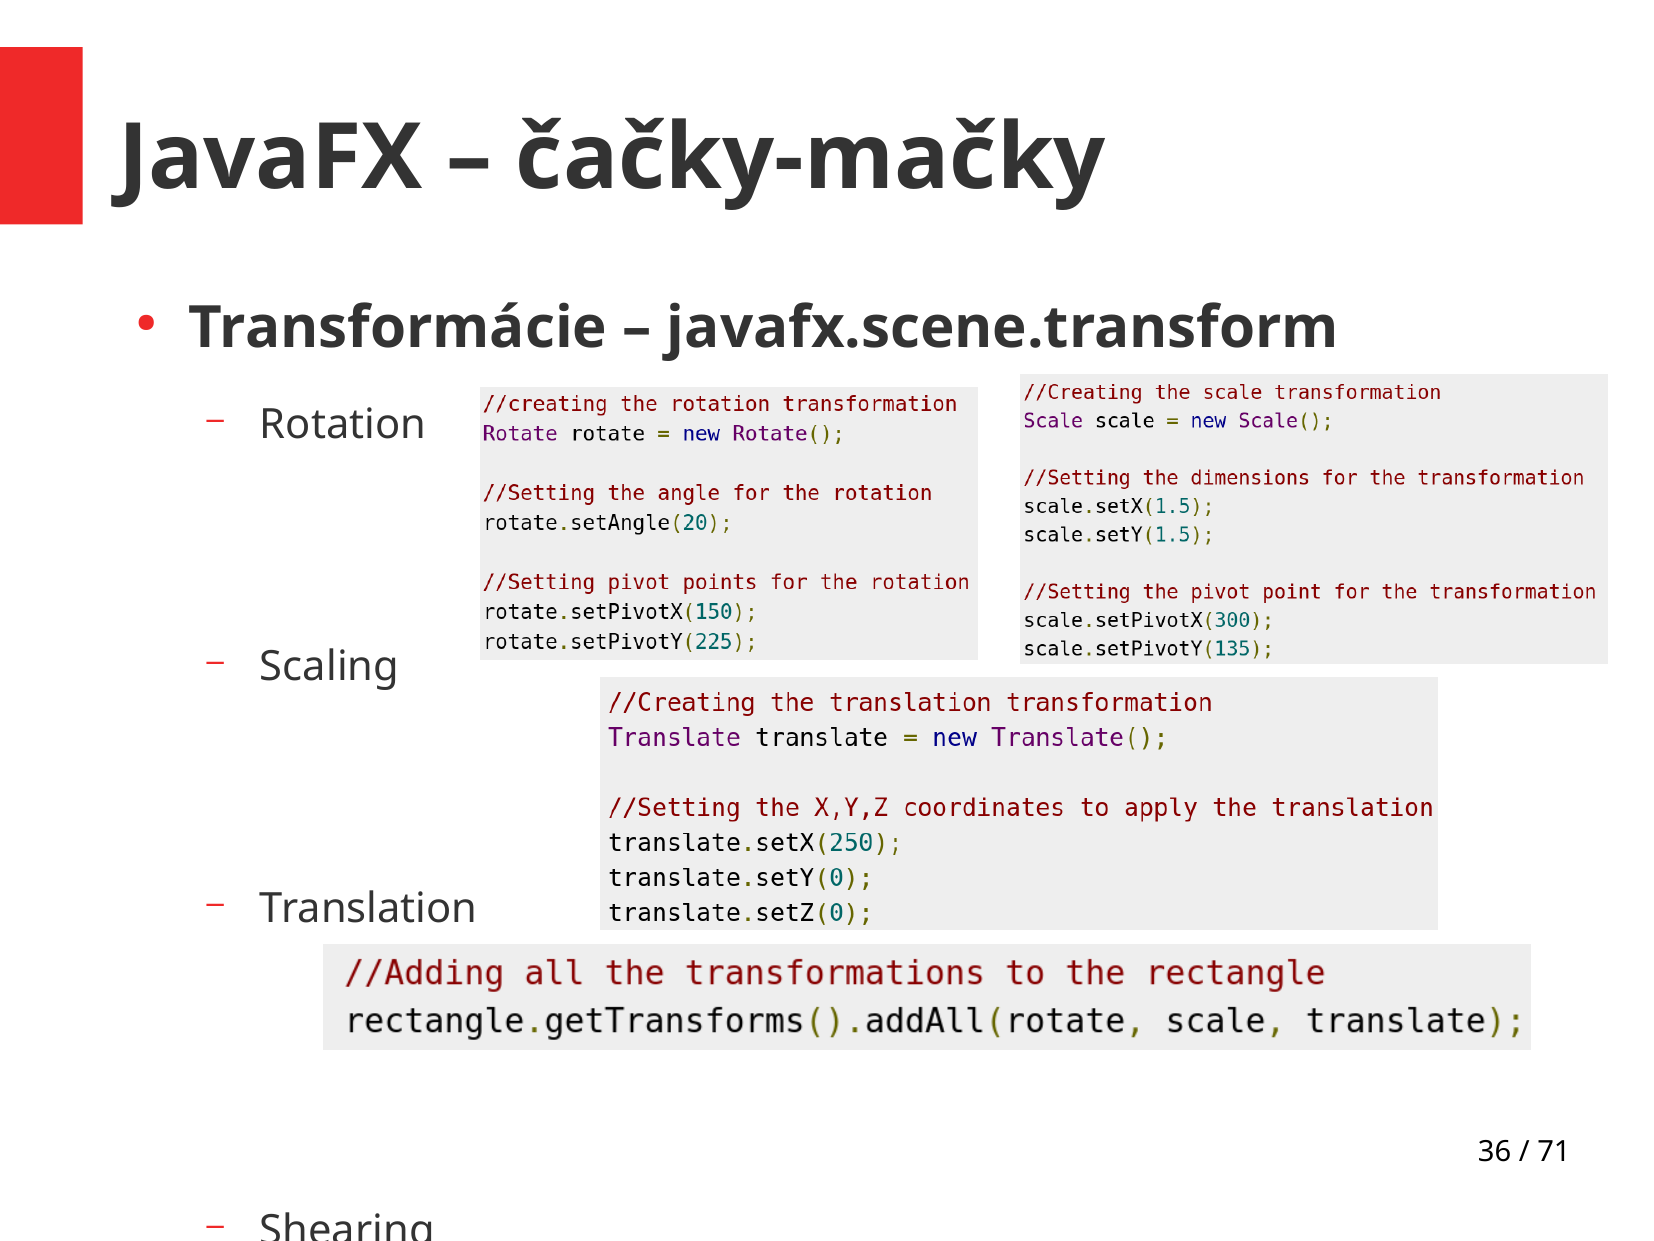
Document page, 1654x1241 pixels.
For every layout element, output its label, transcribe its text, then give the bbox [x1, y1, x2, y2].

picture [600, 677, 1438, 931]
picture [1020, 374, 1608, 664]
list Transformácie – javafx.scene.transform Rotation Scaling Translation Shearing [118, 285, 1536, 1005]
picture [480, 387, 978, 661]
picture [323, 944, 1531, 1050]
title JavaFX – čačky-mačky [118, 49, 1571, 257]
